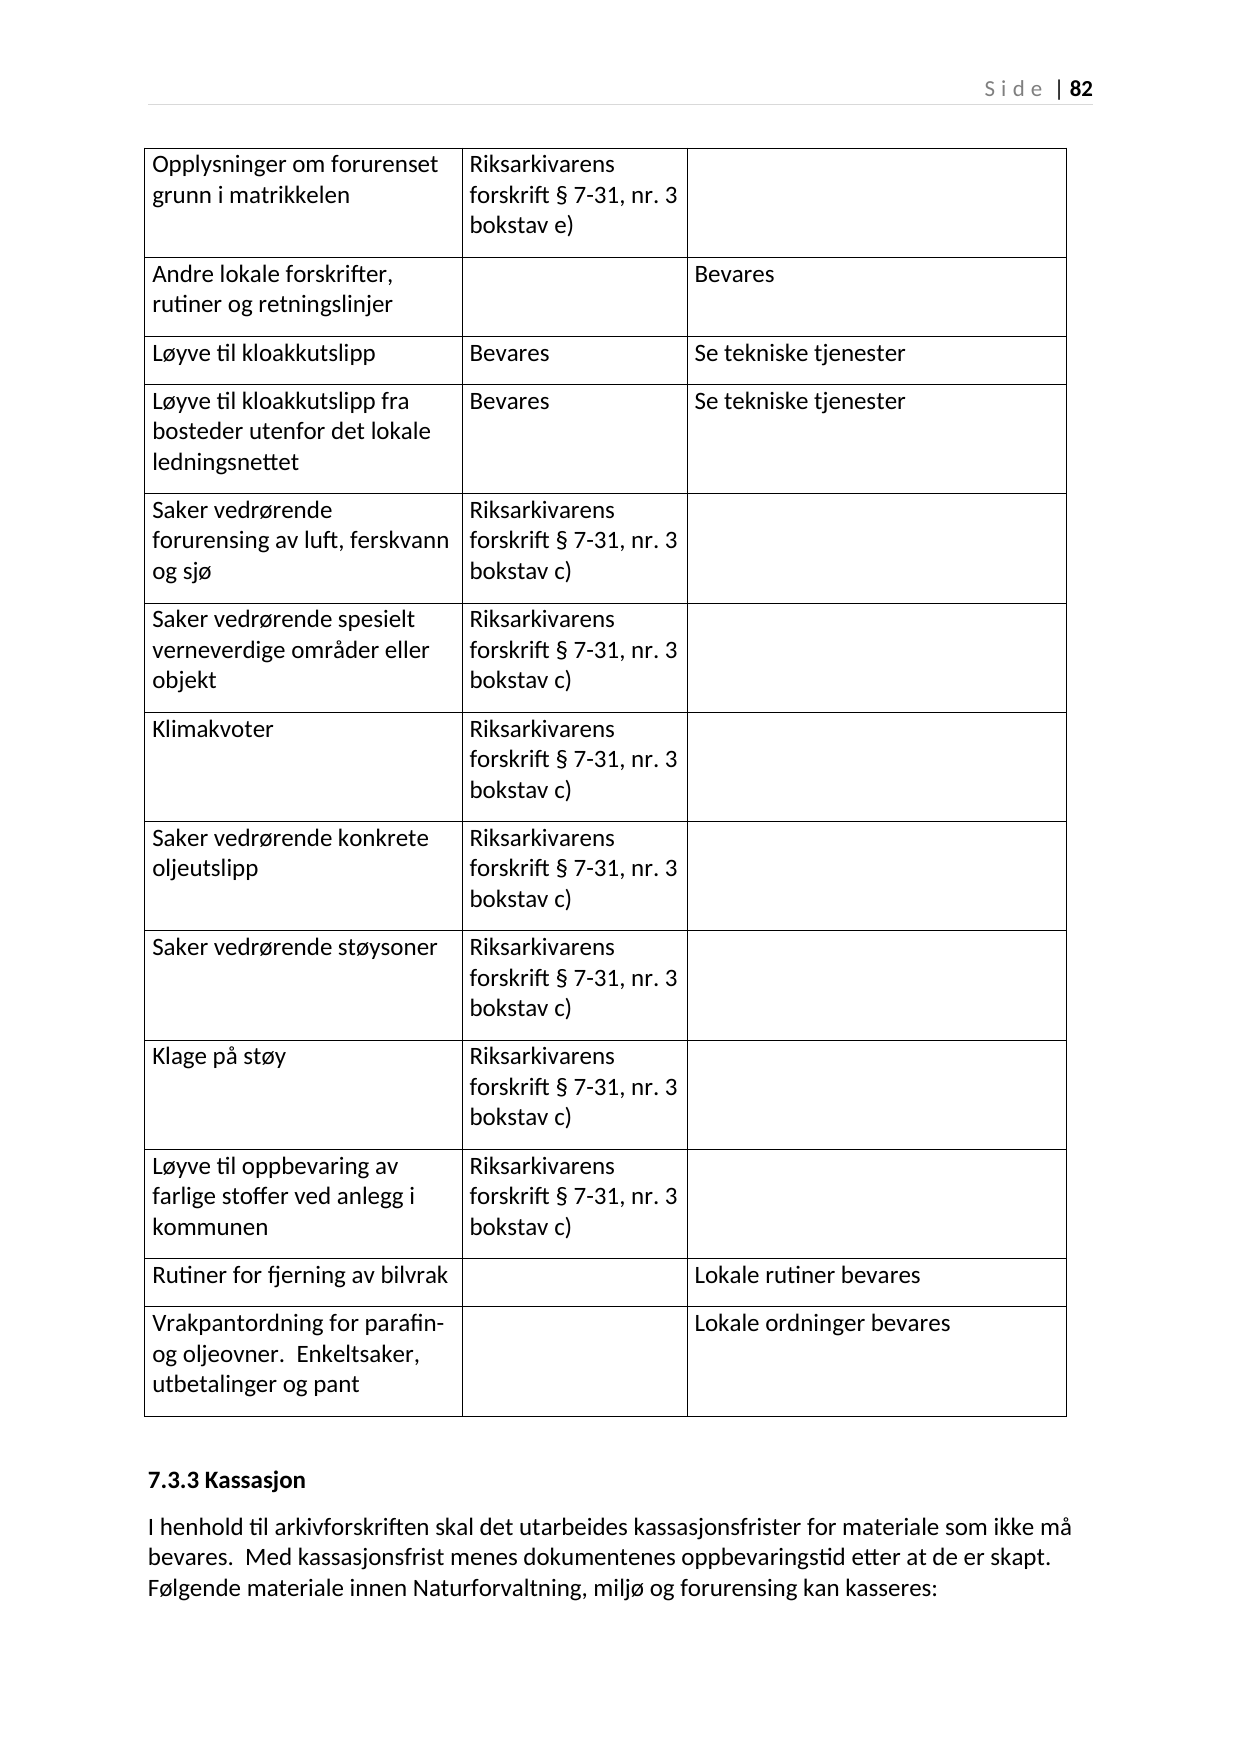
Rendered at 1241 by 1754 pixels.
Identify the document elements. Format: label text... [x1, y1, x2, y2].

table_cell Rutiner for fjerning av bilvrak [145, 1259, 462, 1306]
table_cell Saker vedrørende forurensing av luft, ferskvann og sjø [145, 494, 462, 602]
table_cell Bevares [688, 258, 1066, 336]
table_cell [688, 604, 1066, 712]
table_cell Riksarkivarens forskrift § 7-31, nr. 3 bokstav c) [463, 604, 687, 712]
table_cell Løyve til oppbevaring av farlige stoffer ved anlegg i kommunen [145, 1150, 462, 1258]
table_cell Bevares [463, 385, 687, 493]
table_cell Opplysninger om forurenset grunn i matrikkelen [145, 149, 462, 257]
table_cell [688, 1041, 1066, 1149]
table_cell Se tekniske tjenester [688, 337, 1066, 384]
table_cell Riksarkivarens forskrift § 7-31, nr. 3 bokstav c) [463, 931, 687, 1039]
table_cell Vrakpantordning for parafin- og oljeovner. Enkeltsaker, utbetalinger og pant [145, 1307, 462, 1416]
table_cell [463, 258, 687, 336]
table_cell Lokale rutiner bevares [688, 1259, 1066, 1306]
table_cell [463, 1307, 687, 1416]
table_cell Se tekniske tjenester [688, 385, 1066, 493]
table_cell [463, 1259, 687, 1306]
table_cell Riksarkivarens forskrift § 7-31, nr. 3 bokstav c) [463, 494, 687, 602]
table_cell Bevares [463, 337, 687, 384]
table_cell Andre lokale forskrifter, rutiner og retningslinjer [145, 258, 462, 336]
table_cell [688, 822, 1066, 930]
table_cell [688, 149, 1066, 257]
table_cell [688, 494, 1066, 602]
table_cell Riksarkivarens forskrift § 7-31, nr. 3 bokstav e) [463, 149, 687, 257]
text 7.3.3 Kassasjon [148, 1464, 1093, 1494]
table_cell Saker vedrørende støysoner [145, 931, 462, 1039]
table_cell Lokale ordninger bevares [688, 1307, 1066, 1416]
table_cell Saker vedrørende konkrete oljeutslipp [145, 822, 462, 930]
table_cell [688, 1150, 1066, 1258]
table_cell Klimakvoter [145, 713, 462, 821]
table_cell Riksarkivarens forskrift § 7-31, nr. 3 bokstav c) [463, 1150, 687, 1258]
table_cell [688, 713, 1066, 821]
table_cell Riksarkivarens forskrift § 7-31, nr. 3 bokstav c) [463, 713, 687, 821]
table_cell Saker vedrørende spesielt verneverdige områder eller objekt [145, 604, 462, 712]
table_cell Klage på støy [145, 1041, 462, 1149]
table_cell [688, 931, 1066, 1039]
table_cell Løyve til kloakkutslipp [145, 337, 462, 384]
table_cell Løyve til kloakkutslipp fra bosteder utenfor det lokale ledningsnettet [145, 385, 462, 493]
table_cell Riksarkivarens forskrift § 7-31, nr. 3 bokstav c) [463, 822, 687, 930]
text I henhold til arkivforskriften skal det utarbeides kassasjonsfrister for materiale som ikke må bevares. Med kassasjonsfrist menes dokumentenes oppbevaringstid etter at de er skapt. Følgende materiale innen Naturforvaltning, miljø og forurensing kan kasseres: [148, 1511, 1093, 1602]
table_cell Riksarkivarens forskrift § 7-31, nr. 3 bokstav c) [463, 1041, 687, 1149]
